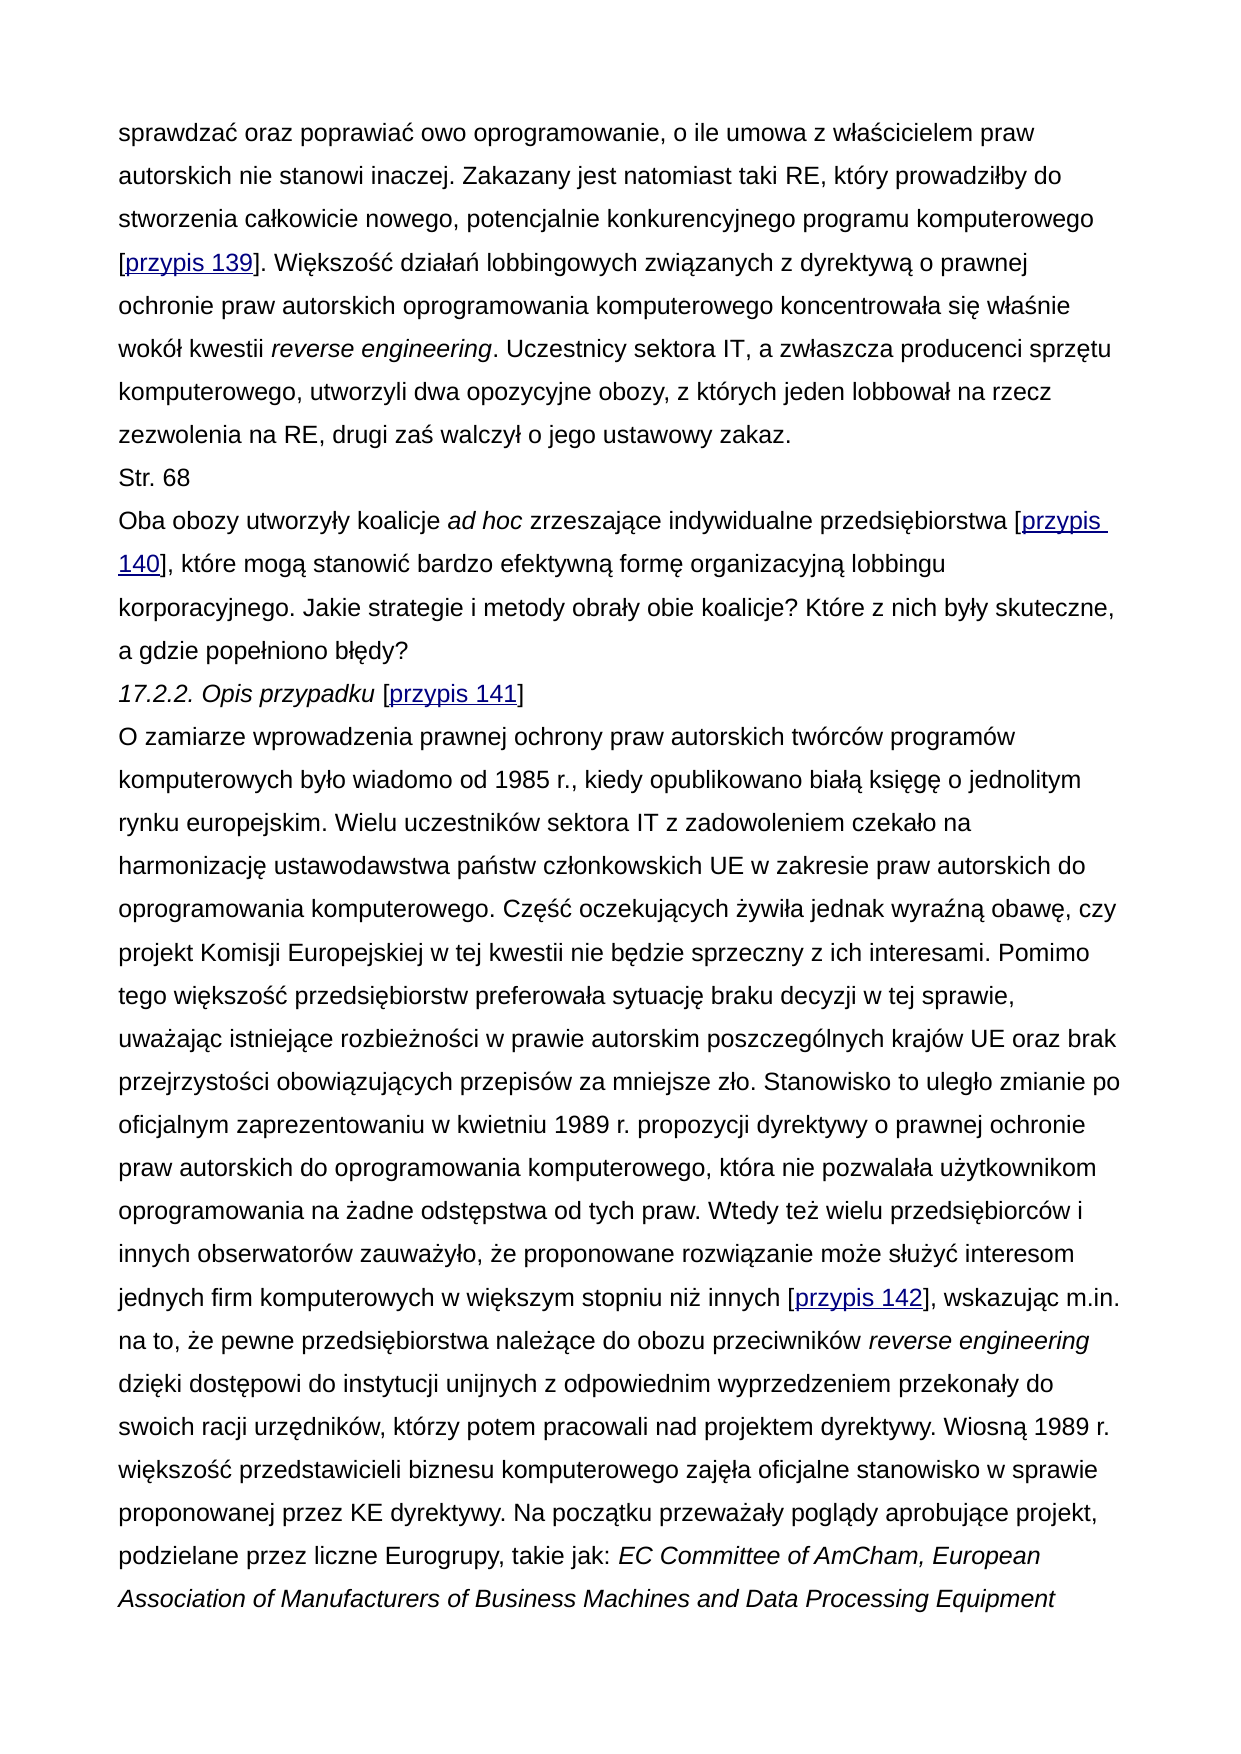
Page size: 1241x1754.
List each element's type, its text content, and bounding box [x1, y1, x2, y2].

text Str. 68 [118, 463, 1122, 492]
text O zamiarze wprowadzenia prawnej ochrony praw autorskich twórców programów komputerowych było wiadomo od 1985 r., kiedy opublikowano białą księgę o jednolitym rynku europejskim. Wielu uczestników sektora IT z zadowoleniem czekało na harmonizację ustawodawstwa państw członkowskich UE w zakresie praw autorskich do oprogramowania komputerowego. Część oczekujących żywiła jednak wyraźną obawę, czy projekt Komisji Europejskiej w tej kwestii nie będzie sprzeczny z ich interesami. Pomimo tego większość przedsiębiorstw preferowała sytuację braku decyzji w tej sprawie, uważając istniejące rozbieżności w prawie autorskim poszczególnych krajów UE oraz brak przejrzystości obowiązujących przepisów za mniejsze zło. Stanowisko to uległo zmianie po oficjalnym zaprezentowaniu w kwietniu 1989 r. propozycji dyrektywy o prawnej ochronie praw autorskich do oprogramowania komputerowego, która nie pozwalała użytkownikom oprogramowania na żadne odstępstwa od tych praw. Wtedy też wielu przedsiębiorców i innych obserwatorów zauważyło, że proponowane rozwiązanie może służyć interesom jednych firm komputerowych w większym stopniu niż innych [przypis 142], wskazując m.in. na to, że pewne przedsiębiorstwa należące do obozu przeciwników reverse engineering dzięki dostępowi do instytucji unijnych z odpowiednim wyprzedzeniem przekonały do swoich racji urzędników, którzy potem pracowali nad projektem dyrektywy. Wiosną 1989 r. większość przedstawicieli biznesu komputerowego zajęła oficjalne stanowisko w sprawie proponowanej przez KE dyrektywy. Na początku przeważały poglądy aprobujące projekt, podzielane przez liczne Eurogrupy, takie jak: EC Committee of AmCham, European Association of Manufacturers of Business Machines and Data Processing Equipment [118, 722, 1122, 1613]
subtitle 17.2.2. Opis przypadku [przypis 141] [118, 679, 1122, 707]
text sprawdzać oraz poprawiać owo oprogramowanie, o ile umowa z właścicielem praw autorskich nie stanowi inaczej. Zakazany jest natomiast taki RE, który prowadziłby do stworzenia całkowicie nowego, potencjalnie konkurencyjnego programu komputerowego [przypis 139]. Większość działań lobbingowych związanych z dyrektywą o prawnej ochronie praw autorskich oprogramowania komputerowego koncentrowała się właśnie wokół kwestii reverse engineering. Uczestnicy sektora IT, a zwłaszcza producenci sprzętu komputerowego, utworzyli dwa opozycyjne obozy, z których jeden lobbował na rzecz zezwolenia na RE, drugi zaś walczył o jego ustawowy zakaz. [118, 118, 1122, 449]
text Oba obozy utworzyły koalicje ad hoc zrzeszające indywidualne przedsiębiorstwa [przypis 140], które mogą stanowić bardzo efektywną formę organizacyjną lobbingu korporacyjnego. Jakie strategie i metody obrały obie koalicje? Które z nich były skuteczne, a gdzie popełniono błędy? [118, 506, 1122, 664]
